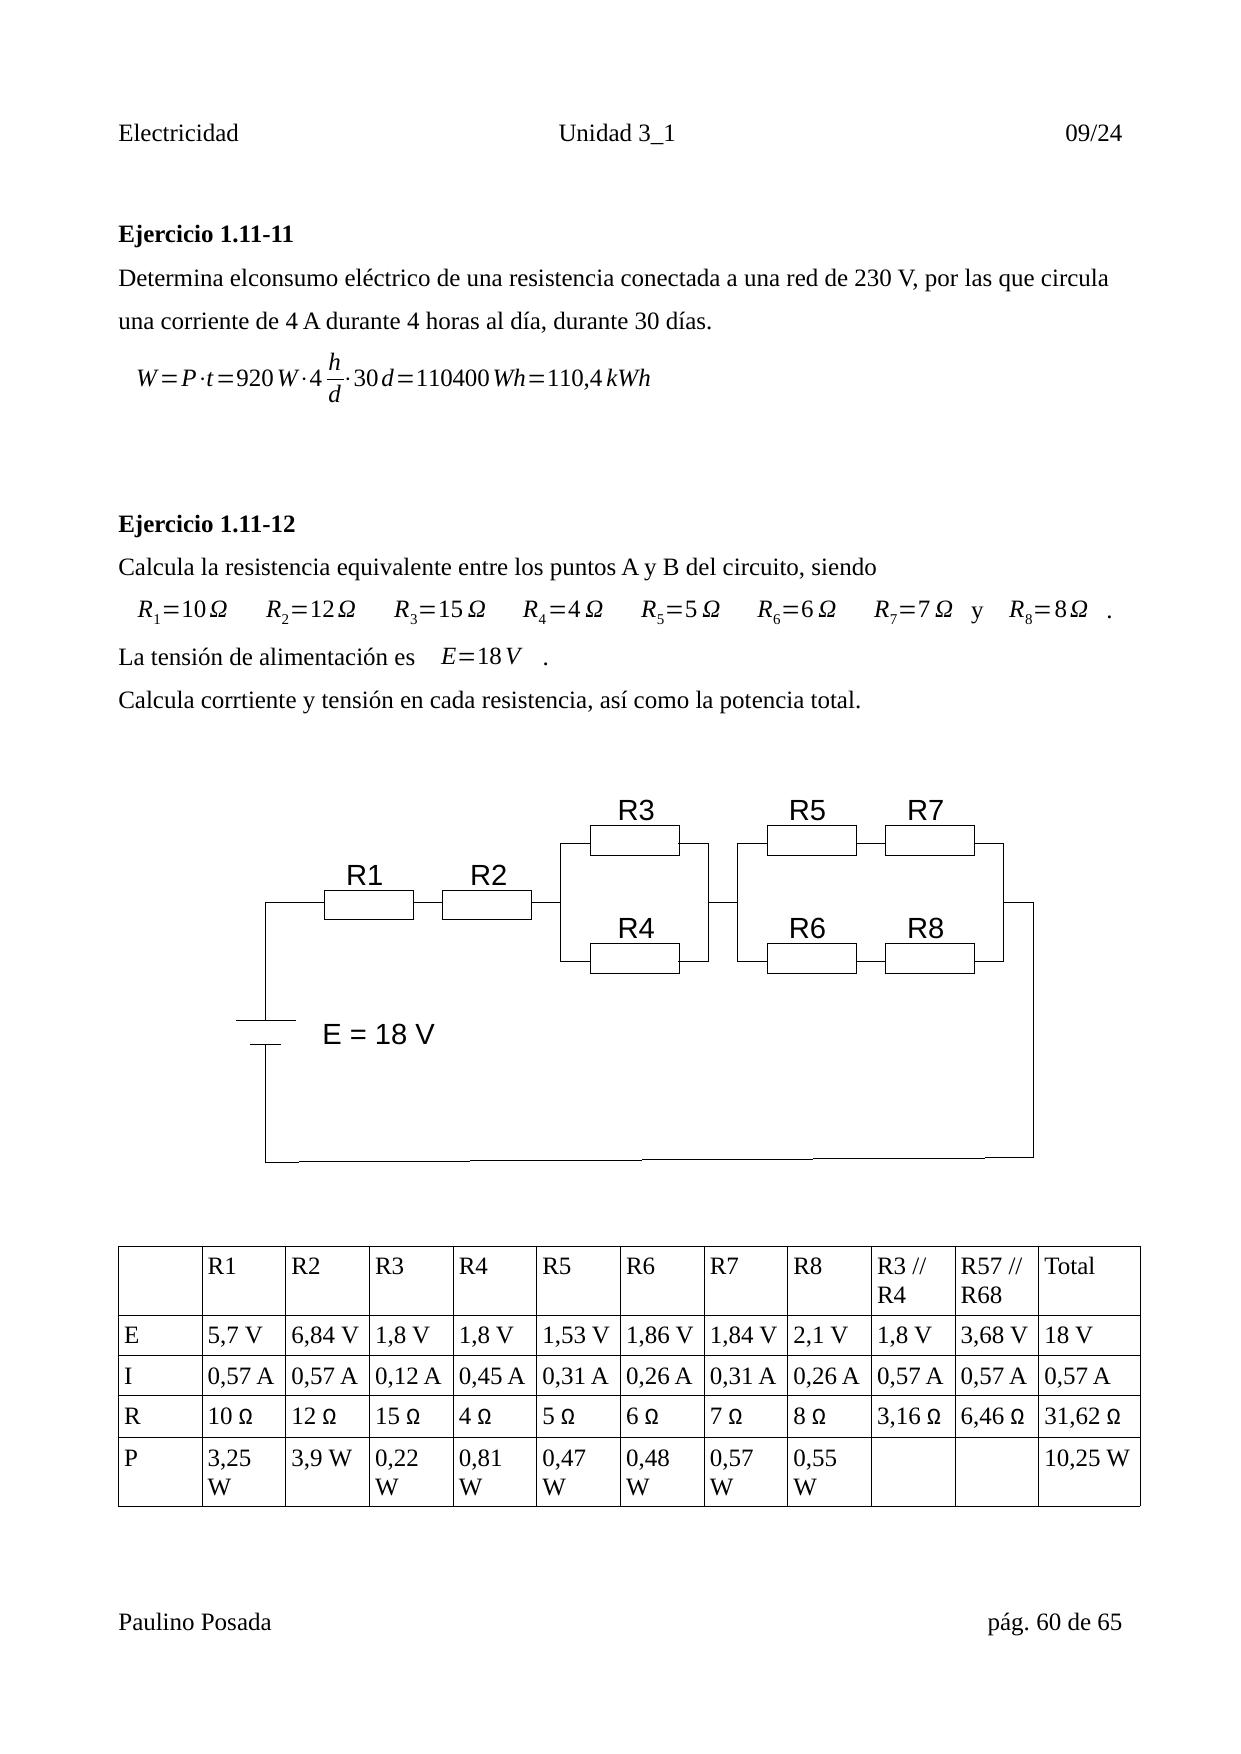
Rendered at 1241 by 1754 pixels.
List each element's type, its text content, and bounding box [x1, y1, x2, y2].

table_cell [956, 1438, 1038, 1506]
table_cell 10,25 W [1039, 1438, 1140, 1506]
table_cell 1,84 V [705, 1316, 787, 1355]
table_header R6 [621, 1247, 704, 1314]
table_header R3 // R4 [872, 1247, 955, 1314]
text Calcula corrtiente y tensión en cada resistencia, así como la potencia total. [118, 685, 1122, 714]
table_cell 15 Ω [370, 1396, 453, 1437]
table_cell 3,16 Ω [872, 1396, 955, 1437]
table_cell 6,84 V [286, 1316, 369, 1355]
table_header R5 [537, 1247, 620, 1314]
table_header R7 [705, 1247, 787, 1314]
table_cell 31,62 Ω [1039, 1396, 1140, 1437]
table_cell 1,8 V [370, 1316, 453, 1355]
table_cell 0,31 A [705, 1356, 787, 1395]
table_header R2 [286, 1247, 369, 1314]
table_cell 0,81 W [454, 1438, 536, 1506]
table_cell 0,57 A [872, 1356, 955, 1395]
table_cell 0,55 W [788, 1438, 871, 1506]
table_cell 0,57 W [705, 1438, 787, 1506]
table_cell 12 Ω [286, 1396, 369, 1437]
table_cell R [119, 1396, 202, 1437]
table_cell 3,9 W [286, 1438, 369, 1506]
table_cell P [119, 1438, 202, 1506]
table_cell 3,68 V [956, 1316, 1038, 1355]
table_header R1 [203, 1247, 285, 1314]
table_cell 1,8 V [872, 1316, 955, 1355]
text Determina elconsumo eléctrico de una resistencia conectada a una red de 230 V, por las que circula una corriente de 4 A durante 4 horas al día, durante 30 días. [118, 263, 1122, 334]
table_header [119, 1247, 202, 1314]
table_cell 18 V [1039, 1316, 1140, 1355]
table_cell 0,57 A [956, 1356, 1038, 1395]
table_cell 1,86 V [621, 1316, 704, 1355]
table_header R57 // R68 [956, 1247, 1038, 1314]
table_cell E [119, 1316, 202, 1355]
table_cell 4 Ω [454, 1396, 536, 1437]
table_cell 0,57 A [286, 1356, 369, 1395]
table_cell 7 Ω [705, 1396, 787, 1437]
table_cell 5,7 V [203, 1316, 285, 1355]
table_cell 8 Ω [788, 1396, 871, 1437]
table_header R4 [454, 1247, 536, 1314]
table_cell 0,31 A [537, 1356, 620, 1395]
table_cell 5 Ω [537, 1396, 620, 1437]
table_cell 1,53 V [537, 1316, 620, 1355]
table_cell 0,48 W [621, 1438, 704, 1506]
table_cell 6,46 Ω [956, 1396, 1038, 1437]
text y . La tensión de alimentación es . [118, 595, 1122, 671]
table_cell 2,1 V [788, 1316, 871, 1355]
text Calcula la resistencia equivalente entre los puntos A y B del circuito, siendo [118, 552, 1122, 581]
table_cell 0,26 A [621, 1356, 704, 1395]
table_cell 1,8 V [454, 1316, 536, 1355]
table_cell 0,22 W [370, 1438, 453, 1506]
table_cell 6 Ω [621, 1396, 704, 1437]
table_cell 10 Ω [203, 1396, 285, 1437]
table_header R8 [788, 1247, 871, 1314]
table_cell 0,57 A [203, 1356, 285, 1395]
table_cell 0,26 A [788, 1356, 871, 1395]
table_cell I [119, 1356, 202, 1395]
table_cell 0,12 A [370, 1356, 453, 1395]
text Ejercicio 1.11-11 [118, 219, 1122, 248]
table_cell [872, 1438, 955, 1506]
table_cell 3,25 W [203, 1438, 285, 1506]
text Ejercicio 1.11-12 [118, 509, 1122, 537]
table_header R3 [370, 1247, 453, 1314]
table_cell 0,57 A [1039, 1356, 1140, 1395]
table_cell 0,47 W [537, 1438, 620, 1506]
table_cell 0,45 A [454, 1356, 536, 1395]
table_header Total [1039, 1247, 1140, 1314]
